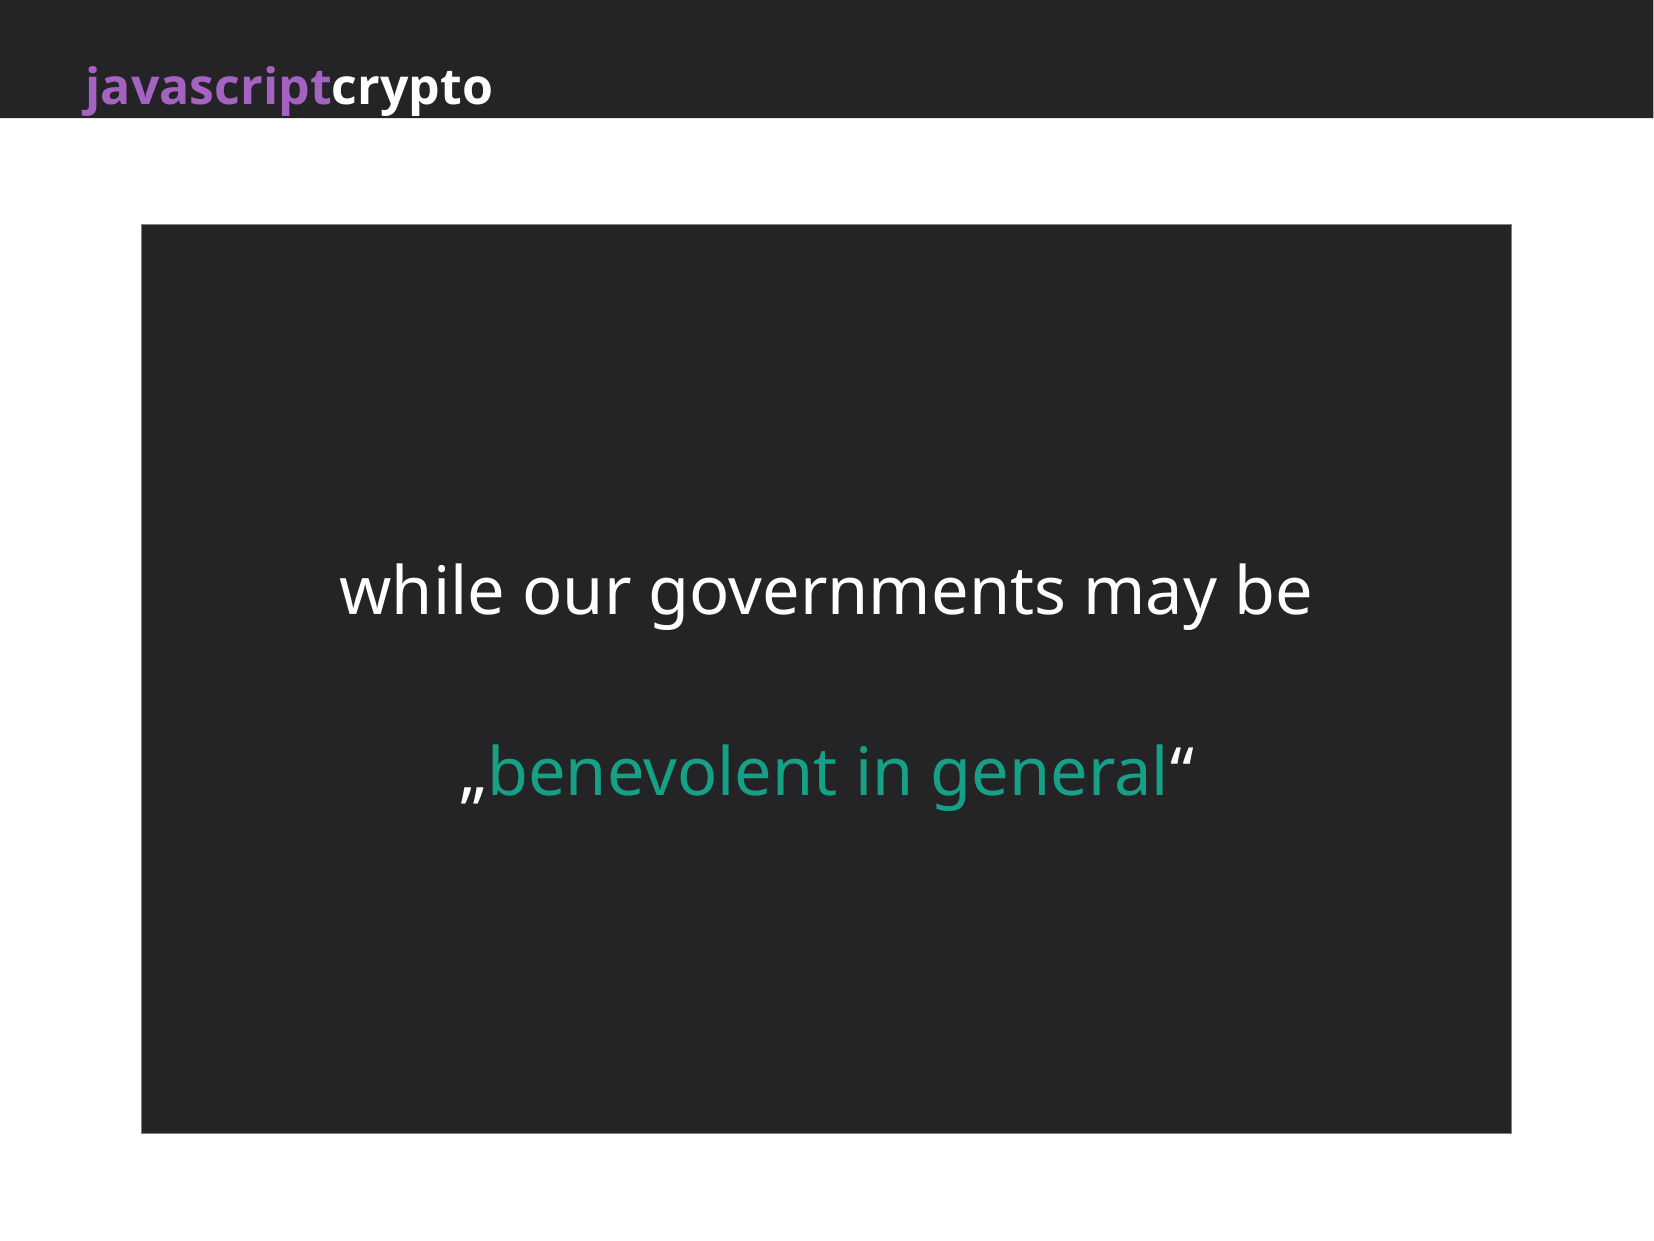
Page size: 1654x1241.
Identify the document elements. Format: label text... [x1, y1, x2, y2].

text_box [0, 0, 1654, 119]
text_box while our governments may be „benevolent in general“ [141, 224, 1512, 1134]
text_box javascriptcrypto [70, 43, 544, 119]
text_box [165, 531, 1441, 1087]
